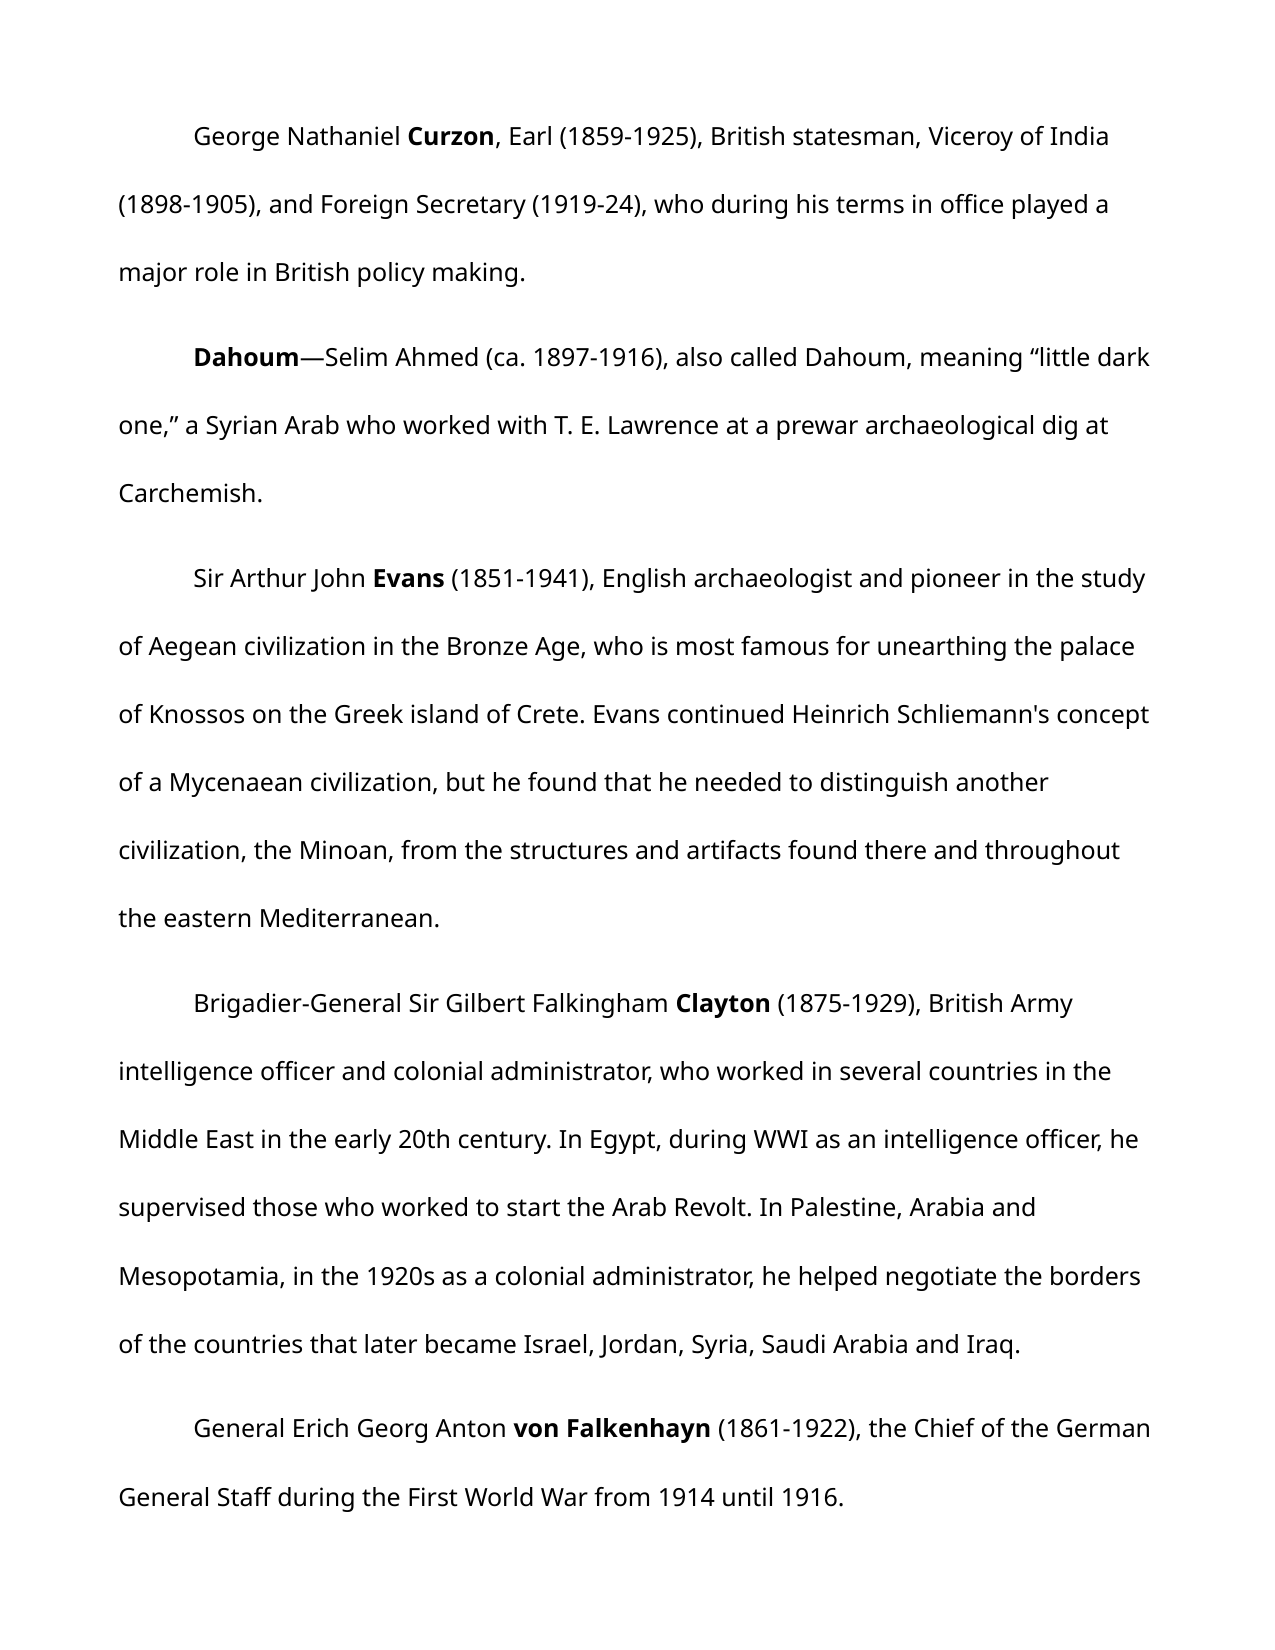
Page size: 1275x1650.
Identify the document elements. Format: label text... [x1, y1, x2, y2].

text General Erich Georg Anton von Falkenhayn (1861-1922), the Chief of the German General Staff during the First World War from 1914 until 1916. [118, 1411, 1157, 1513]
text Brigadier-General Sir Gilbert Falkingham Clayton (1875-1929), British Army intelligence officer and colonial administrator, who worked in several countries in the Middle East in the early 20th century. In Egypt, during WWI as an intelligence officer, he supervised those who worked to start the Arab Revolt. In Palestine, Arabia and Mesopotamia, in the 1920s as a colonial administrator, he helped negotiate the borders of the countries that later became Israel, Jordan, Syria, Saudi Arabia and Iraq. [118, 986, 1157, 1360]
text Dahoum—Selim Ahmed (ca. 1897-1916), also called Dahoum, meaning “little dark one,” a Syrian Arab who worked with T. E. Lawrence at a prewar archaeological dig at Carchemish. [118, 339, 1157, 509]
text Sir Arthur John Evans (1851-1941), English archaeologist and pioneer in the study of Aegean civilization in the Bronze Age, who is most famous for unearthing the palace of Knossos on the Greek island of Crete. Evans continued Heinrich Schliemann's concept of a Mycenaean civilization, but he found that he needed to distinguish another civilization, the Minoan, from the structures and artifacts found there and throughout the eastern Mediterranean. [118, 560, 1157, 935]
text George Nathaniel Curzon, Earl (1859-1925), British statesman, Viceroy of India (1898-1905), and Foreign Secretary (1919-24), who during his terms in office played a major role in British policy making. [118, 118, 1157, 288]
